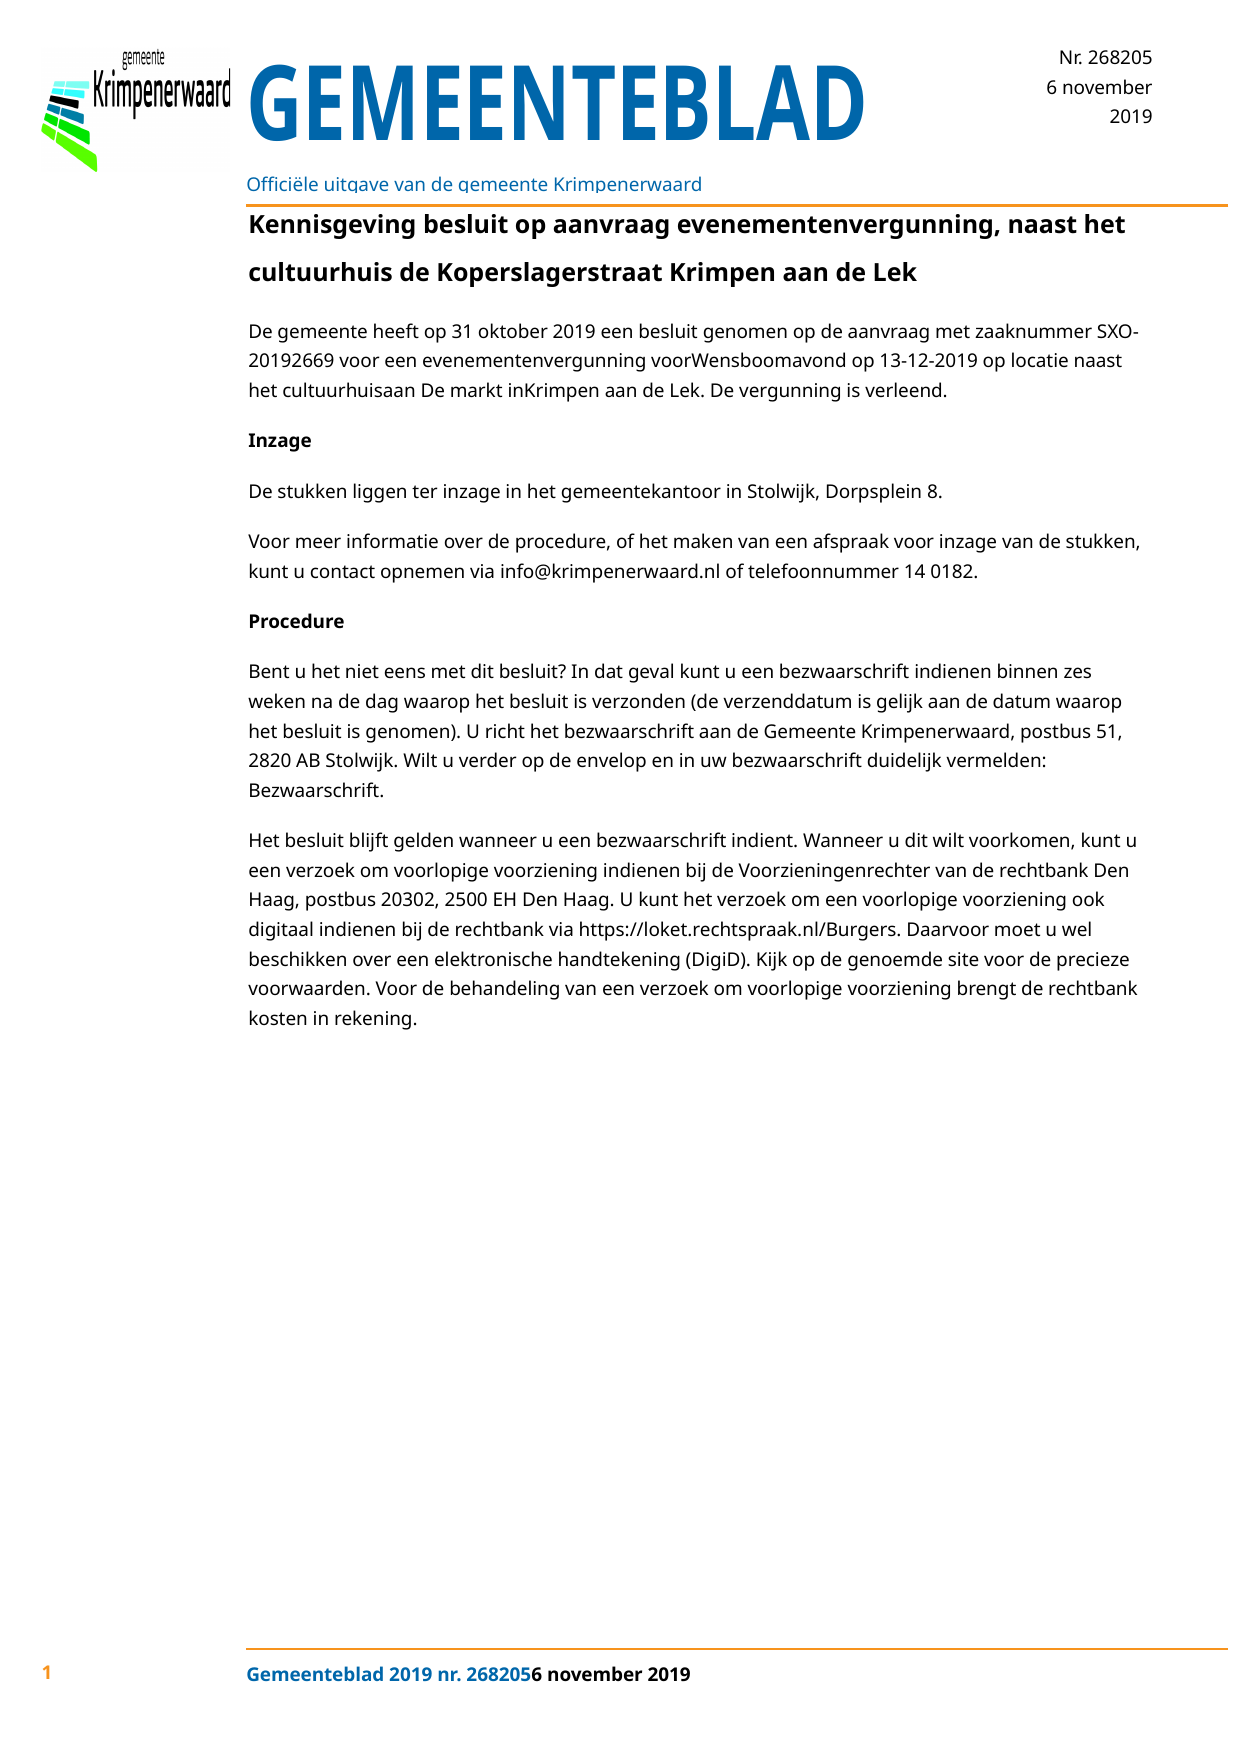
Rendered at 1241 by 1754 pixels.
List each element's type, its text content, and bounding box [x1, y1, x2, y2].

text De stukken liggen ter inzage in het gemeentekantoor in Stolwijk, Dorpsplein 8. [248, 478, 1152, 504]
text Procedure [248, 608, 1152, 634]
picture [41, 47, 231, 172]
text Het besluit blijft gelden wanneer u een bezwaarschrift indient. Wanneer u dit wilt voorkomen, kunt u een verzoek om voorlopige voorziening indienen bij de Voorzieningenrechter van de rechtbank Den Haag, postbus 20302, 2500 EH Den Haag. U kunt het verzoek om een voorlopige voorziening ook digitaal indienen bij de rechtbank via https://loket.rechtspraak.nl/Burgers. Daarvoor moet u wel beschikken over een elektronische handtekening (DigiD). Kijk op de genoemde site voor de precieze voorwaarden. Voor de behandeling van een verzoek om voorlopige voorziening brengt de rechtbank kosten in rekening. [248, 827, 1152, 1031]
text Voor meer informatie over de procedure, of het maken van een afspraak voor inzage van de stukken, kunt u contact opnemen via info@krimpenerwaard.nl of telefoonnummer 14 0182. [248, 528, 1152, 584]
text Inzage [248, 427, 1152, 453]
text Kennisgeving besluit op aanvraag evenementenvergunning, naast het cultuurhuis de Koperslagerstraat Krimpen aan de Lek [248, 207, 1152, 288]
text Bent u het niet eens met dit besluit? In dat geval kunt u een bezwaarschrift indienen binnen zes weken na de dag waarop het besluit is verzonden (de verzenddatum is gelijk aan de datum waarop het besluit is genomen). U richt het bezwaarschrift aan de Gemeente Krimpenerwaard, postbus 51, 2820 AB Stolwijk. Wilt u verder op de envelop en in uw bezwaarschrift duidelijk vermelden: Bezwaarschrift. [248, 659, 1152, 803]
text De gemeente heeft op 31 oktober 2019 een besluit genomen op de aanvraag met zaaknummer SXO-20192669 voor een evenementenvergunning voorWensboomavond op 13-12-2019 op locatie naast het cultuurhuisaan De markt inKrimpen aan de Lek. De vergunning is verleend. [248, 318, 1152, 403]
